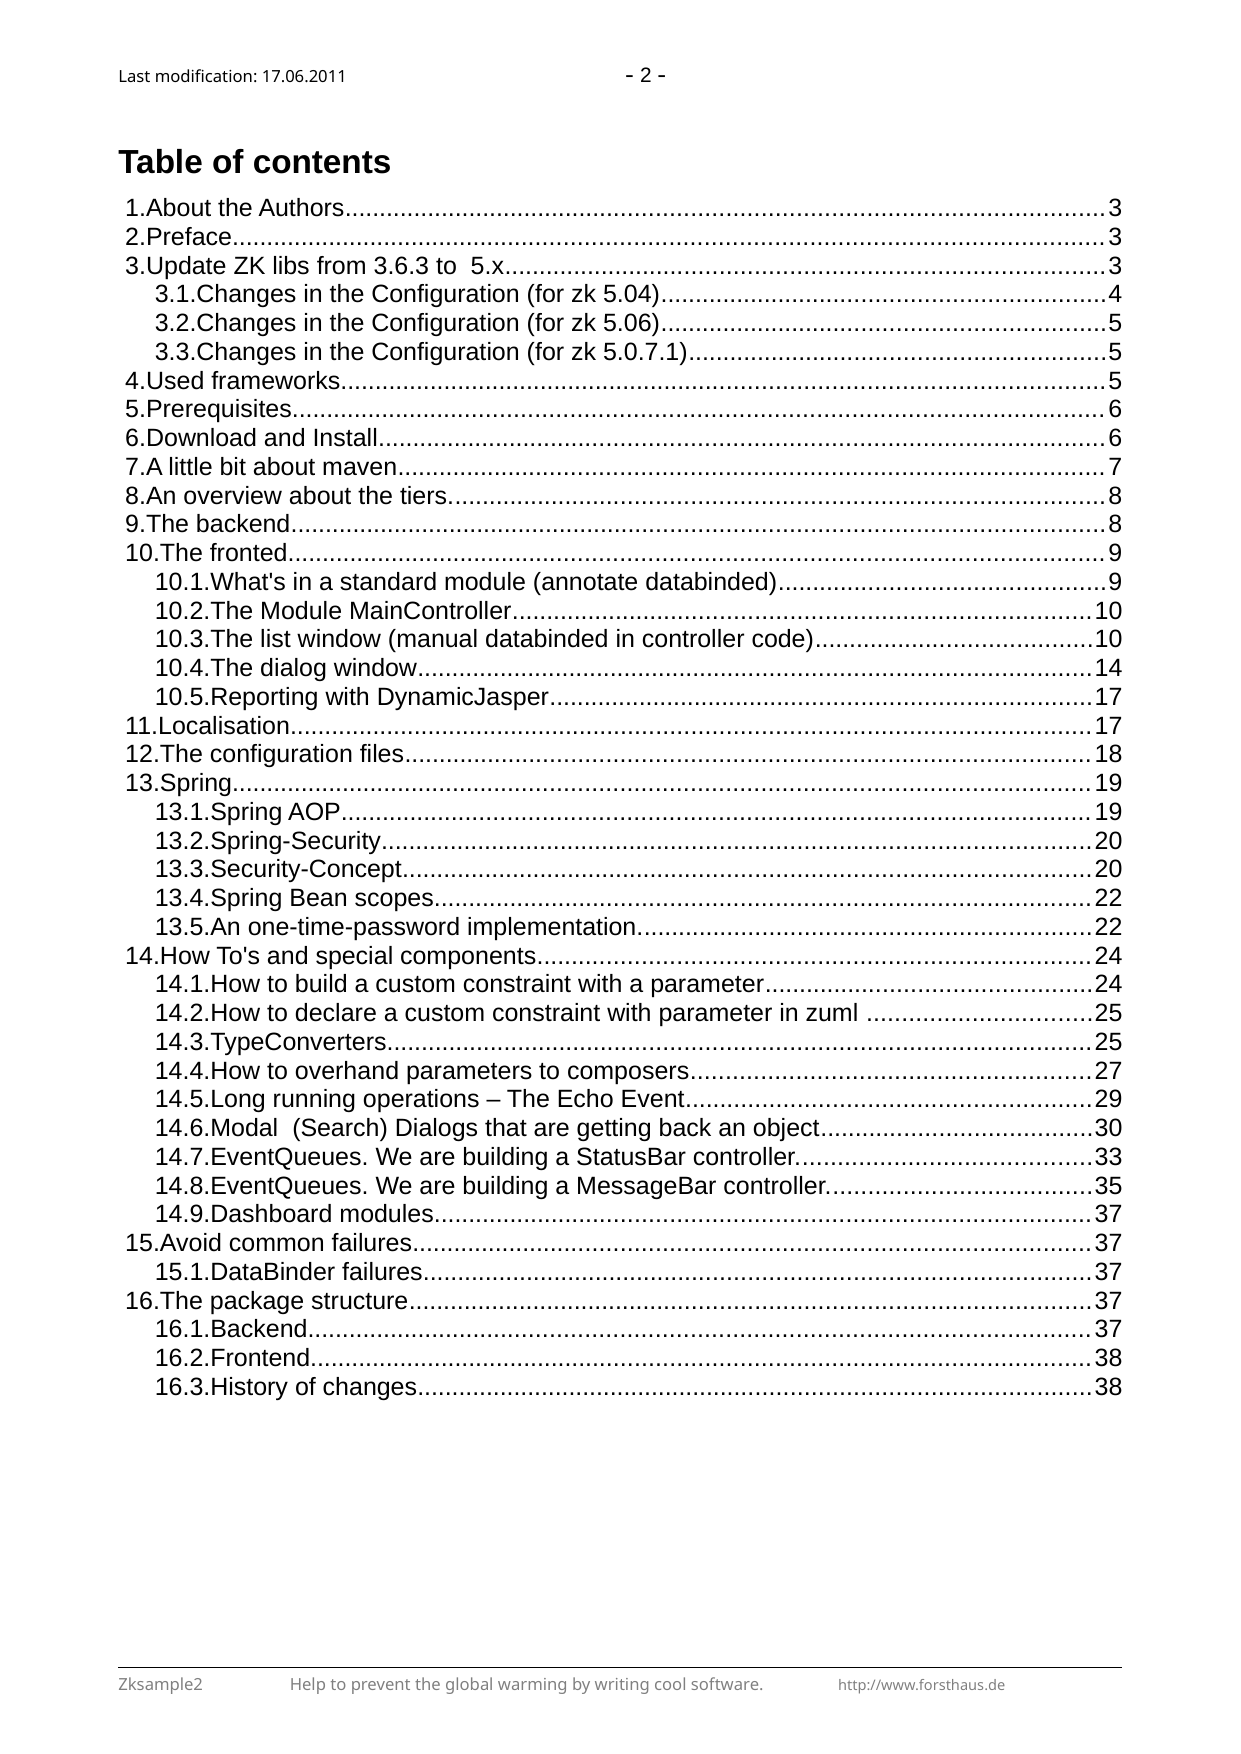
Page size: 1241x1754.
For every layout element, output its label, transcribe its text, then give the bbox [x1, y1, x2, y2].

text 15.Avoid common failures 37 [118, 1228, 1122, 1257]
text 3.1.Changes in the Configuration (for zk 5.04) 4 [148, 279, 1122, 308]
text 13.2.Spring-Security 20 [148, 826, 1122, 854]
text 8.An overview about the tiers. 8 [118, 481, 1122, 509]
text 10.5.Reporting with DynamicJasper 17 [148, 682, 1122, 711]
text 10.1.What's in a standard module (annotate databinded) 9 [148, 567, 1122, 596]
text 13.1.Spring AOP 19 [148, 797, 1122, 826]
text 4.Used frameworks 5 [118, 366, 1122, 394]
text 6.Download and Install 6 [118, 423, 1122, 452]
text 14.2.How to declare a custom constraint with parameter in zuml 25 [148, 998, 1122, 1027]
text 14.8.EventQueues. We are building a MessageBar controller. 35 [148, 1171, 1122, 1199]
text 14.How To's and special components 24 [118, 941, 1122, 969]
text 3.2.Changes in the Configuration (for zk 5.06) 5 [148, 308, 1122, 337]
text 14.7.EventQueues. We are building a StatusBar controller. 33 [148, 1142, 1122, 1171]
subtitle Table of contents [118, 142, 1122, 181]
text 10.3.The list window (manual databinded in controller code) 10 [148, 624, 1122, 653]
text 13.4.Spring Bean scopes 22 [148, 883, 1122, 912]
text 16.The package structure 37 [118, 1286, 1122, 1314]
text 3.Update ZK libs from 3.6.3 to 5.x 3 [118, 251, 1122, 279]
text 16.3.History of changes 38 [148, 1372, 1122, 1401]
text 12.The configuration files 18 [118, 739, 1122, 768]
text 13.3.Security-Concept 20 [148, 854, 1122, 883]
text 14.3.TypeConverters 25 [148, 1027, 1122, 1056]
text 14.9.Dashboard modules 37 [148, 1199, 1122, 1228]
text 14.4.How to overhand parameters to composers 27 [148, 1056, 1122, 1084]
text 14.1.How to build a custom constraint with a parameter 24 [148, 969, 1122, 998]
text 9.The backend 8 [118, 509, 1122, 538]
text 14.6.Modal (Search) Dialogs that are getting back an object 30 [148, 1113, 1122, 1142]
text 2.Preface 3 [118, 222, 1122, 251]
text 7.A little bit about maven 7 [118, 452, 1122, 481]
text 11.Localisation 17 [118, 711, 1122, 739]
text 10.2.The Module MainController 10 [148, 596, 1122, 624]
text 16.1.Backend 37 [148, 1314, 1122, 1343]
text 3.3.Changes in the Configuration (for zk 5.0.7.1) 5 [148, 337, 1122, 366]
text 13.Spring 19 [118, 768, 1122, 797]
text 13.5.An one-time-password implementation. 22 [148, 912, 1122, 941]
text 10.4.The dialog window 14 [148, 653, 1122, 682]
text 5.Prerequisites 6 [118, 394, 1122, 423]
text 15.1.DataBinder failures 37 [148, 1257, 1122, 1286]
text 16.2.Frontend 38 [148, 1343, 1122, 1372]
text 1.About the Authors 3 [118, 193, 1122, 222]
text 14.5.Long running operations – The Echo Event 29 [148, 1084, 1122, 1113]
text 10.The fronted 9 [118, 538, 1122, 567]
